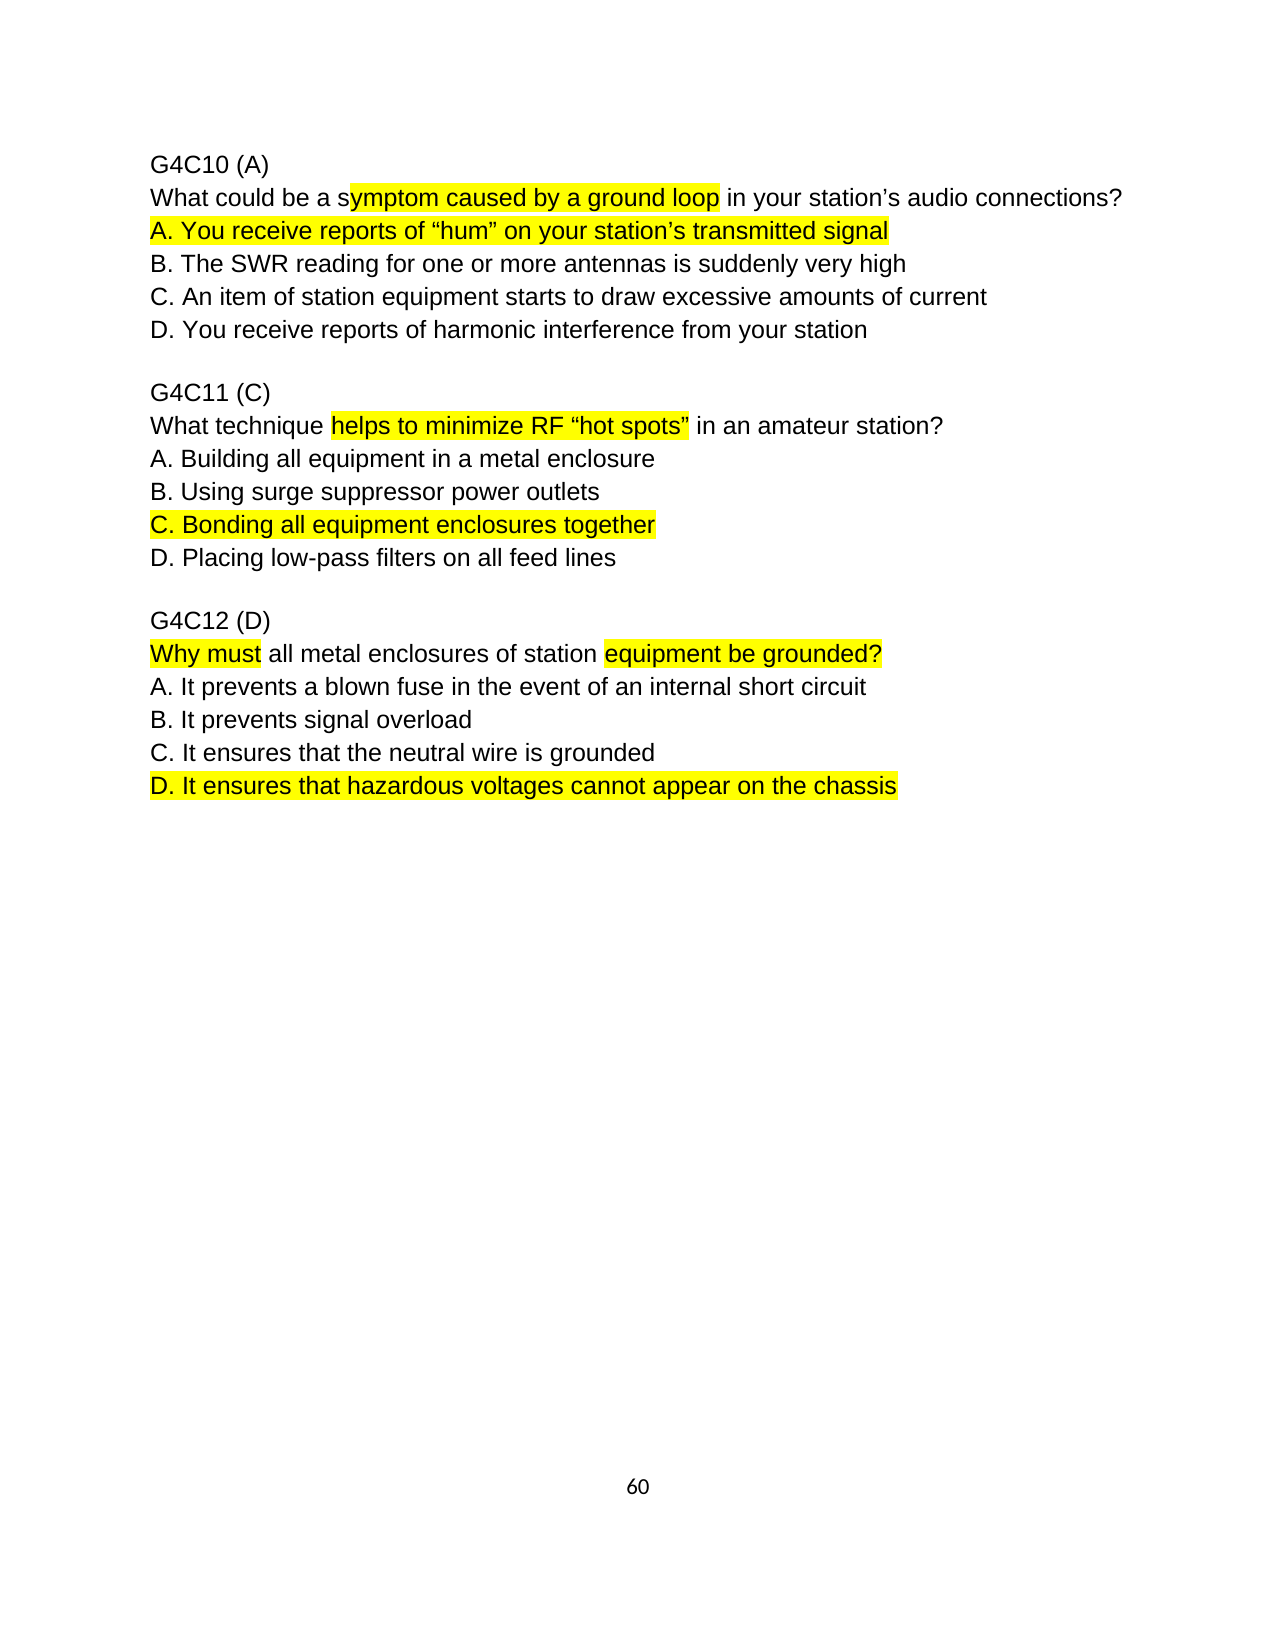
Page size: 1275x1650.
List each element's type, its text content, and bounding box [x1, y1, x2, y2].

text G4C10 (A) What could be a symptom caused by a ground loop in your station’s audio connections? A. You receive reports of “hum” on your station’s transmitted signal B. The SWR reading for one or more antennas is suddenly very high C. An item of station equipment starts to draw excessive amounts of current D. You receive reports of harmonic interference from your station [150, 150, 1125, 344]
text G4C11 (C) What technique helps to minimize RF “hot spots” in an amateur station? A. Building all equipment in a metal enclosure B. Using surge suppressor power outlets C. Bonding all equipment enclosures together D. Placing low-pass filters on all feed lines [150, 378, 1125, 572]
text G4C12 (D) Why must all metal enclosures of station equipment be grounded? A. It prevents a blown fuse in the event of an internal short circuit B. It prevents signal overload C. It ensures that the neutral wire is grounded D. It ensures that hazardous voltages cannot appear on the chassis [150, 606, 1125, 800]
